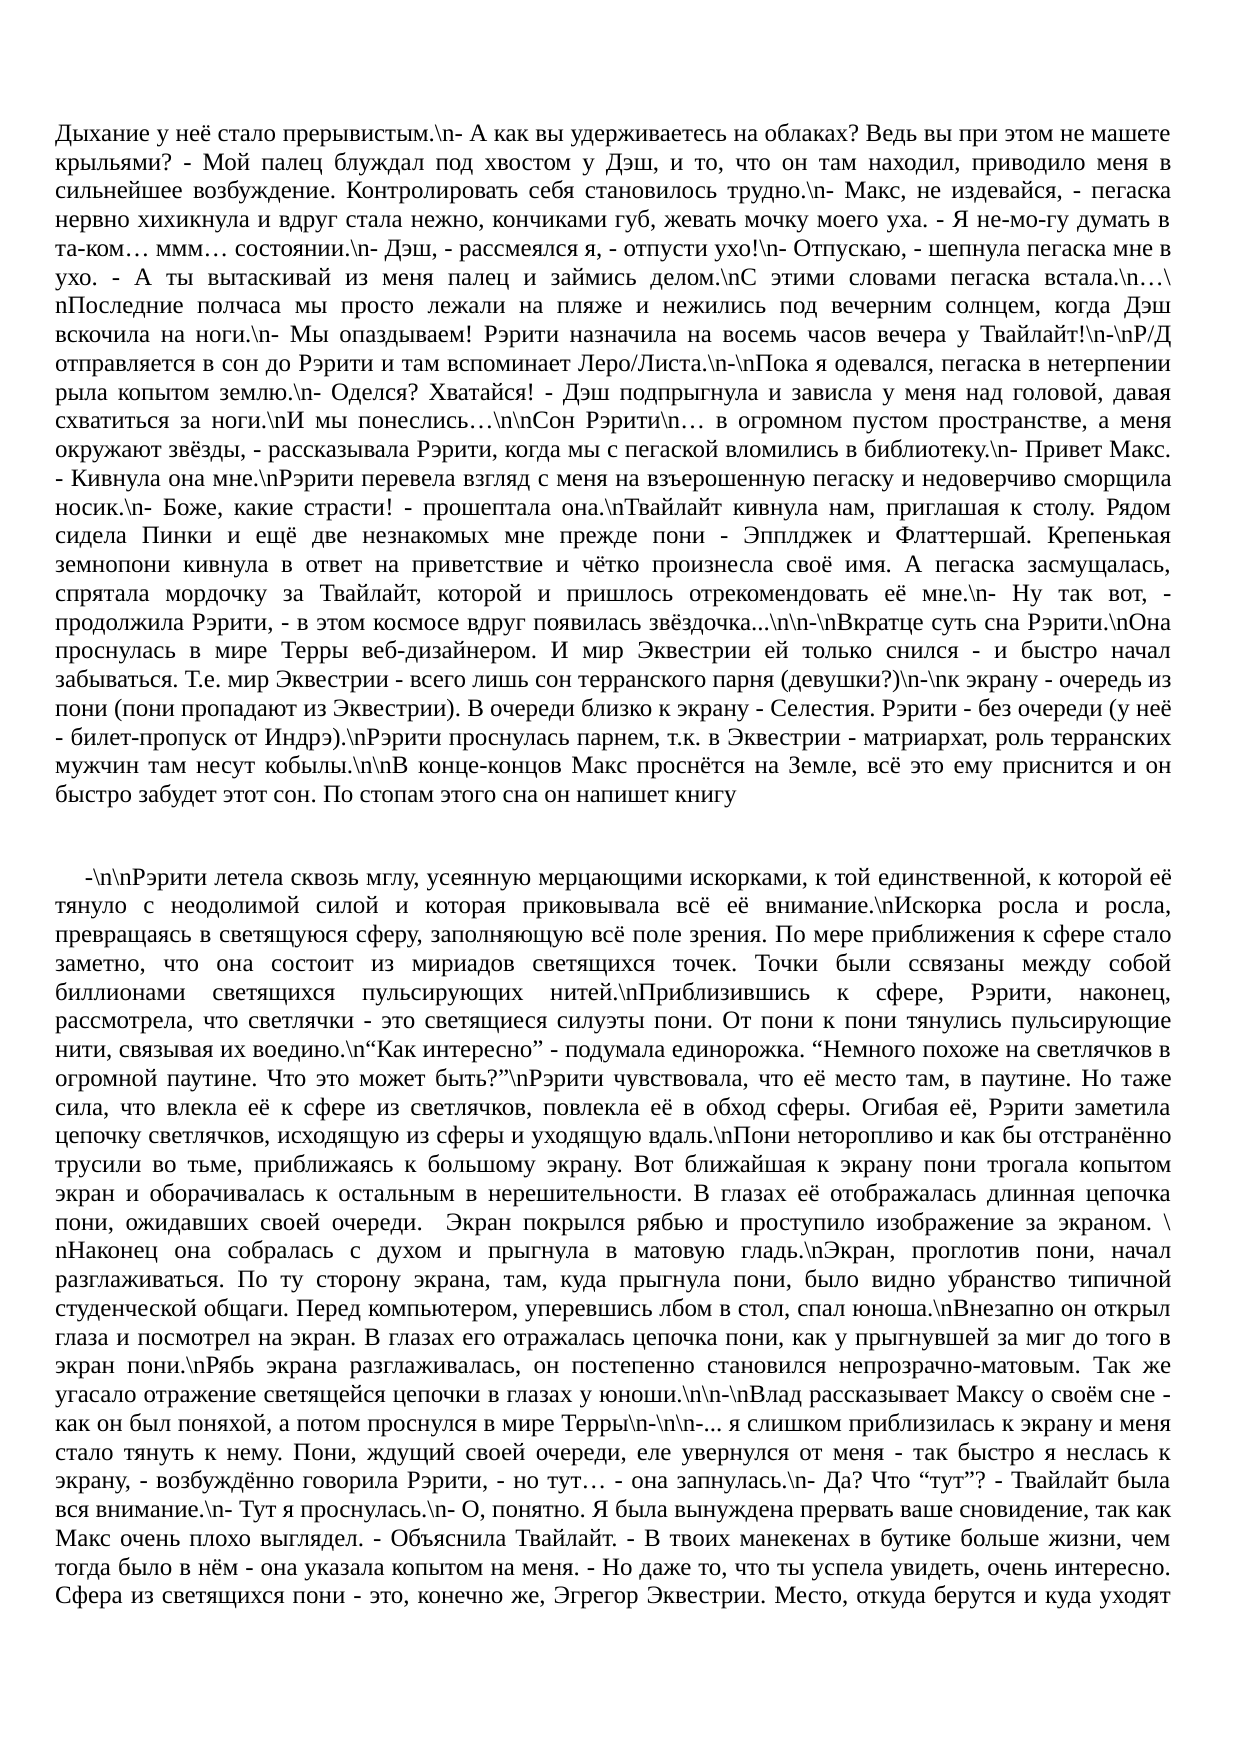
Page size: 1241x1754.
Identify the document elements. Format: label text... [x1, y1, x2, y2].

text Дыхание у неё стало прерывистым.\n- А как вы удерживаетесь на облаках? Ведь вы при этом не машете крыльями? - Мой палец блуждал под хвостом у Дэш, и то, что он там находил, приводило меня в сильнейшее возбуждение. Контролировать себя становилось трудно.\n- Макс, не издевайся, - пегаска нервно хихикнула и вдруг стала нежно, кончиками губ, жевать мочку моего уха. - Я не-мо-гу думать в та-ком… ммм… состоянии.\n- Дэш, - рассмеялся я, - отпусти ухо!\n- Отпускаю, - шепнула пегаска мне в ухо. - А ты вытаскивай из меня палец и займись делом.\nС этими словами пегаска встала.\n…\nПоследние полчаса мы просто лежали на пляже и нежились под вечерним солнцем, когда Дэш вскочила на ноги.\n- Мы опаздываем! Рэрити назначила на восемь часов вечера у Твайлайт!\n-\nР/Д отправляется в сон до Рэрити и там вспоминает Леро/Листа.\n-\nПока я одевался, пегаска в нетерпении рыла копытом землю.\n- Оделся? Хватайся! - Дэш подпрыгнула и зависла у меня над головой, давая схватиться за ноги.\nИ мы понеслись…\n\nСон Рэрити\n… в огромном пустом пространстве, а меня окружают звёзды, - рассказывала Рэрити, когда мы с пегаской вломились в библиотеку.\n- Привет Макс. - Кивнула она мне.\nРэрити перевела взгляд с меня на взъерошенную пегаску и недоверчиво сморщила носик.\n- Боже, какие страсти! - прошептала она.\nТвайлайт кивнула нам, приглашая к столу. Рядом сидела Пинки и ещё две незнакомых мне прежде пони - Эпплджек и Флаттершай. Крепенькая земнопони кивнула в ответ на приветствие и чётко произнесла своё имя. А пегаска засмущалась, спрятала мордочку за Твайлайт, которой и пришлось отрекомендовать её мне.\n- Ну так вот, - продолжила Рэрити, - в этом космосе вдруг появилась звёздочка...\n\n-\nВкратце суть сна Рэрити.\nОна проснулась в мире Терры веб-дизайнером. И мир Эквестрии ей только снился - и быстро начал забываться. Т.е. мир Эквестрии - всего лишь сон терранского парня (девушки?)\n-\nк экрану - очередь из пони (пони пропадают из Эквестрии). В очереди близко к экрану - Селестия. Рэрити - без очереди (у неё - билет-пропуск от Индрэ).\nРэрити проснулась парнем, т.к. в Эквестрии - матриархат, роль терранских мужчин там несут кобылы.\n\nВ конце-концов Макс проснётся на Земле, всё это ему приснится и он быстро забудет этот сон. По стопам этого сна он напишет книгу [55, 118, 1172, 808]
text -\n\nРэрити летела сквозь мглу, усеянную мерцающими искорками, к той единственной, к которой её тянуло с неодолимой силой и которая приковывала всё её внимание.\nИскорка росла и росла, превращаясь в светящуюся сферу, заполняющую всё поле зрения. По мере приближения к сфере стало заметно, что она состоит из мириадов светящихся точек. Точки были ссвязаны между собой биллионами светящихся пульсирующих нитей.\nПриблизившись к сфере, Рэрити, наконец, рассмотрела, что светлячки - это светящиеся силуэты пони. От пони к пони тянулись пульсирующие нити, связывая их воедино.\n“Как интересно” - подумала единорожка. “Немного похоже на светлячков в огромной паутине. Что это может быть?”\nРэрити чувствовала, что её место там, в паутине. Но таже сила, что влекла её к сфере из светлячков, повлекла её в обход сферы. Огибая её, Рэрити заметила цепочку светлячков, исходящую из сферы и уходящую вдаль.\nПони неторопливо и как бы отстранённо трусили во тьме, приближаясь к большому экрану. Вот ближайшая к экрану пони трогала копытом экран и оборачивалась к остальным в нерешительности. В глазах её отображалась длинная цепочка пони, ожидавших своей очереди. Экран покрылся рябью и проступило изображение за экраном. \nНаконец она собралась с духом и прыгнула в матовую гладь.\nЭкран, проглотив пони, начал разглаживаться. По ту сторону экрана, там, куда прыгнула пони, было видно убранство типичной студенческой общаги. Перед компьютером, уперевшись лбом в стол, спал юноша.\nВнезапно он открыл глаза и посмотрел на экран. В глазах его отражалась цепочка пони, как у прыгнувшей за миг до того в экран пони.\nРябь экрана разглаживалась, он постепенно становился непрозрачно-матовым. Так же угасало отражение светящейся цепочки в глазах у юноши.\n\n-\nВлад рассказывает Максу о своём сне - как он был поняхой, а потом проснулся в мире Терры\n-\n\n-... я слишком приблизилась к экрану и меня стало тянуть к нему. Пони, ждущий своей очереди, еле увернулся от меня - так быстро я неслась к экрану, - возбуждённо говорила Рэрити, - но тут… - она запнулась.\n- Да? Что “тут”? - Твайлайт была вся внимание.\n- Тут я проснулась.\n- О, понятно. Я была вынуждена прервать ваше сновидение, так как Макс очень плохо выглядел. - Объяснила Твайлайт. - В твоих манекенах в бутике больше жизни, чем тогда было в нём - она указала копытом на меня. - Но даже то, что ты успела увидеть, очень интересно. Сфера из светящихся пони - это, конечно же, Эгрегор Эквестрии. Место, откуда берутся и куда уходят [55, 862, 1172, 1609]
